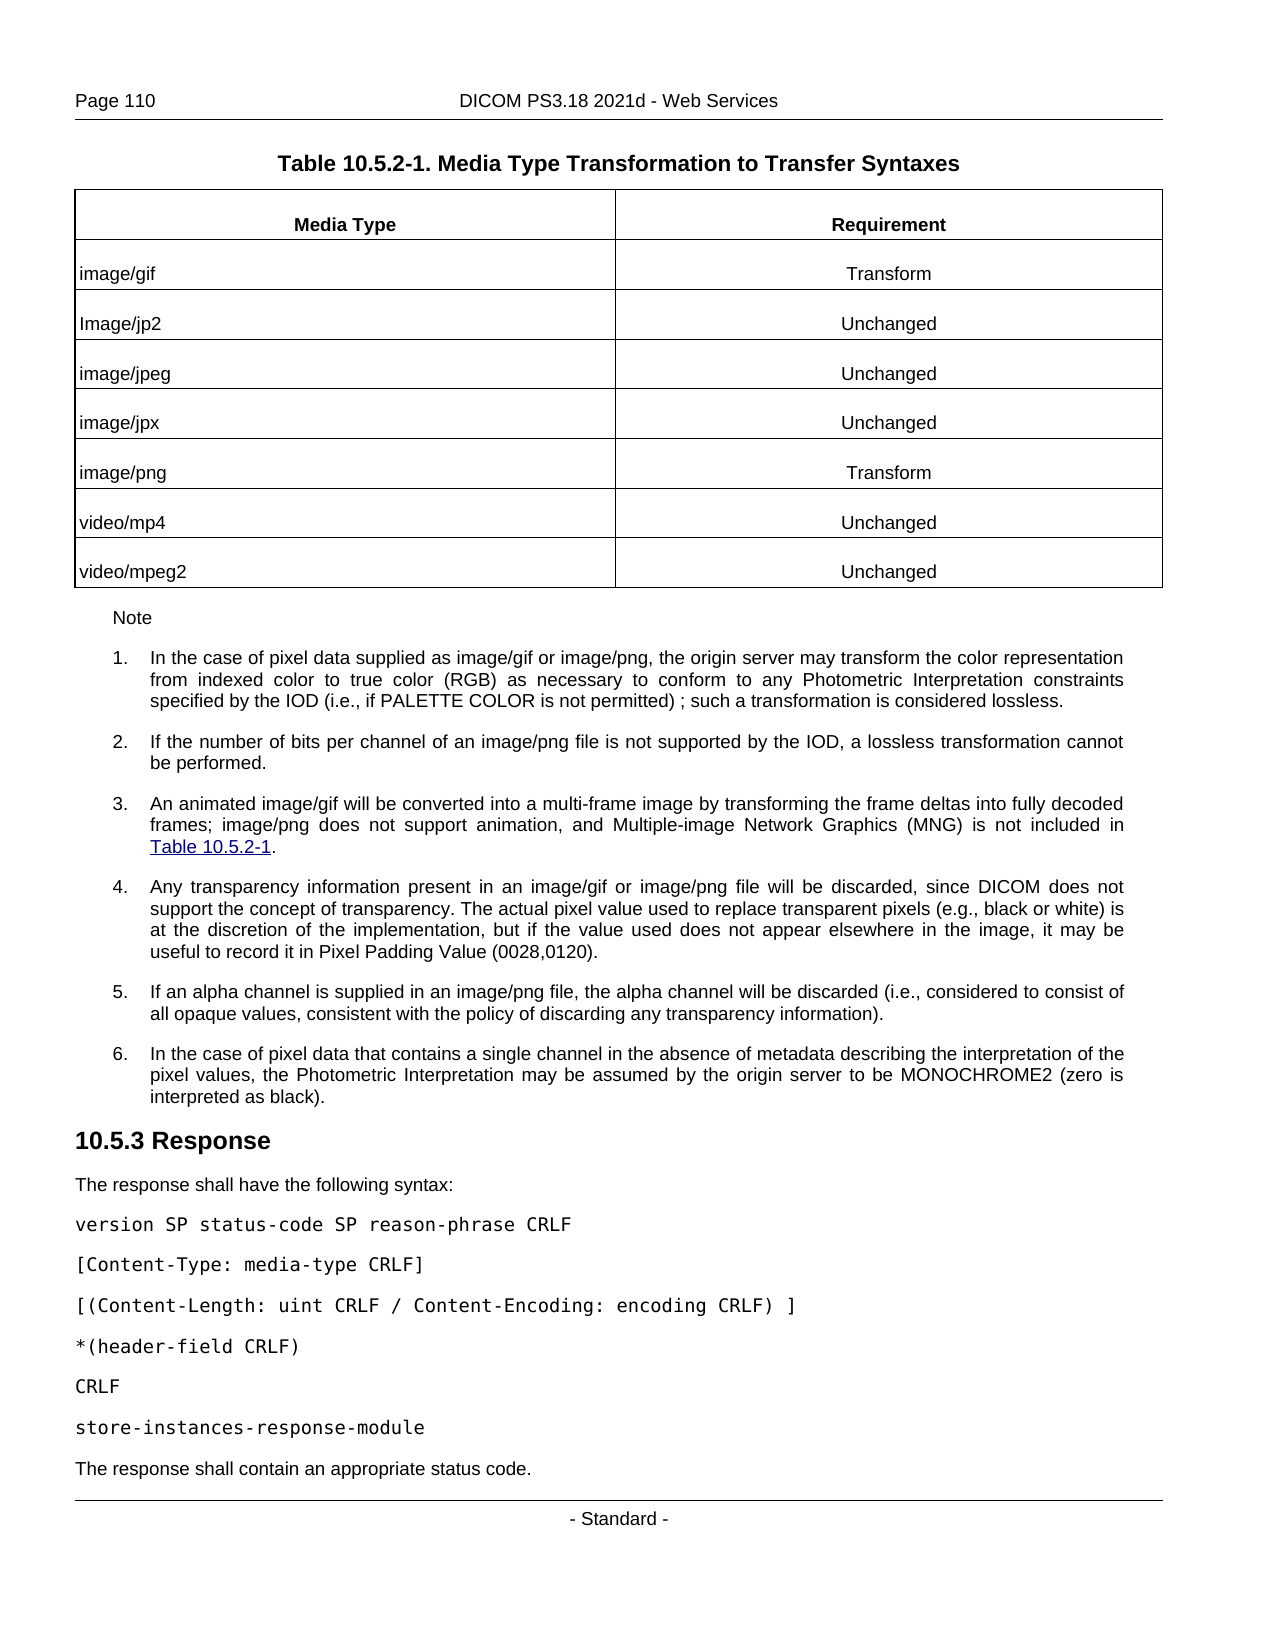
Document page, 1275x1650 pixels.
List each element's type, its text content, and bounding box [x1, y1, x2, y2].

table_cell Unchanged [616, 340, 1162, 388]
table_header Media Type [76, 190, 615, 239]
table_cell Transform [616, 439, 1162, 487]
text *(header-field CRLF) [75, 1336, 1162, 1358]
text store-instances-response-module [75, 1417, 1162, 1439]
text 6. In the case of pixel data that contains a single channel in the absence of metadata describing the interpretation of the pixel values, the Photometric Interpretation may be assumed by the origin server to be MONOCHROME2 (zero is interpreted as black). [112, 1043, 1125, 1107]
text The response shall have the following syntax: [75, 1173, 1162, 1195]
text 3. An animated image/gif will be converted into a multi-frame image by transforming the frame deltas into fully decoded frames; image/png does not support animation, and Multiple-image Network Graphics (MNG) is not included in Table 10.5.2-1. [112, 792, 1125, 857]
text Table 10.5.2-1. Media Type Transformation to Transfer Syntaxes [75, 150, 1162, 176]
table_cell video/mp4 [76, 489, 615, 537]
table_header Requirement [616, 190, 1162, 239]
text 10.5.3 Response [75, 1126, 1162, 1155]
table_cell image/jpeg [76, 340, 615, 388]
table_cell image/png [76, 439, 615, 487]
table_cell video/mpeg2 [76, 538, 615, 587]
text 2. If the number of bits per channel of an image/png file is not supported by the IOD, a lossless transformation cannot be performed. [112, 730, 1125, 773]
table_cell Unchanged [616, 538, 1162, 587]
table_cell Unchanged [616, 290, 1162, 338]
table_cell Image/jp2 [76, 290, 615, 338]
text [Content-Type: media-type CRLF] [75, 1254, 1162, 1276]
table_cell image/jpx [76, 389, 615, 438]
table_cell Transform [616, 240, 1162, 289]
table_cell Unchanged [616, 489, 1162, 537]
table_cell image/gif [76, 240, 615, 289]
text Note [112, 607, 1125, 628]
text version SP status-code SP reason-phrase CRLF [75, 1214, 1162, 1236]
text 1. In the case of pixel data supplied as image/gif or image/png, the origin server may transform the color representation from indexed color to true color (RGB) as necessary to conform to any Photometric Interpretation constraints specified by the IOD (i.e., if PALETTE COLOR is not permitted) ; such a transformation is considered lossless. [112, 647, 1125, 712]
text [(Content-Length: uint CRLF / Content-Encoding: encoding CRLF) ] [75, 1295, 1162, 1317]
text 5. If an alpha channel is supplied in an image/png file, the alpha channel will be discarded (i.e., considered to consist of all opaque values, consistent with the policy of discarding any transparency information). [112, 981, 1125, 1024]
text CRLF [75, 1376, 1162, 1398]
table_cell Unchanged [616, 389, 1162, 438]
text 4. Any transparency information present in an image/gif or image/png file will be discarded, since DICOM does not support the concept of transparency. The actual pixel value used to replace transparent pixels (e.g., black or white) is at the discretion of the implementation, but if the value used does not appear elsewhere in the image, it may be useful to record it in Pixel Padding Value (0028,0120). [112, 876, 1125, 962]
text The response shall contain an appropriate status code. [75, 1458, 1162, 1479]
